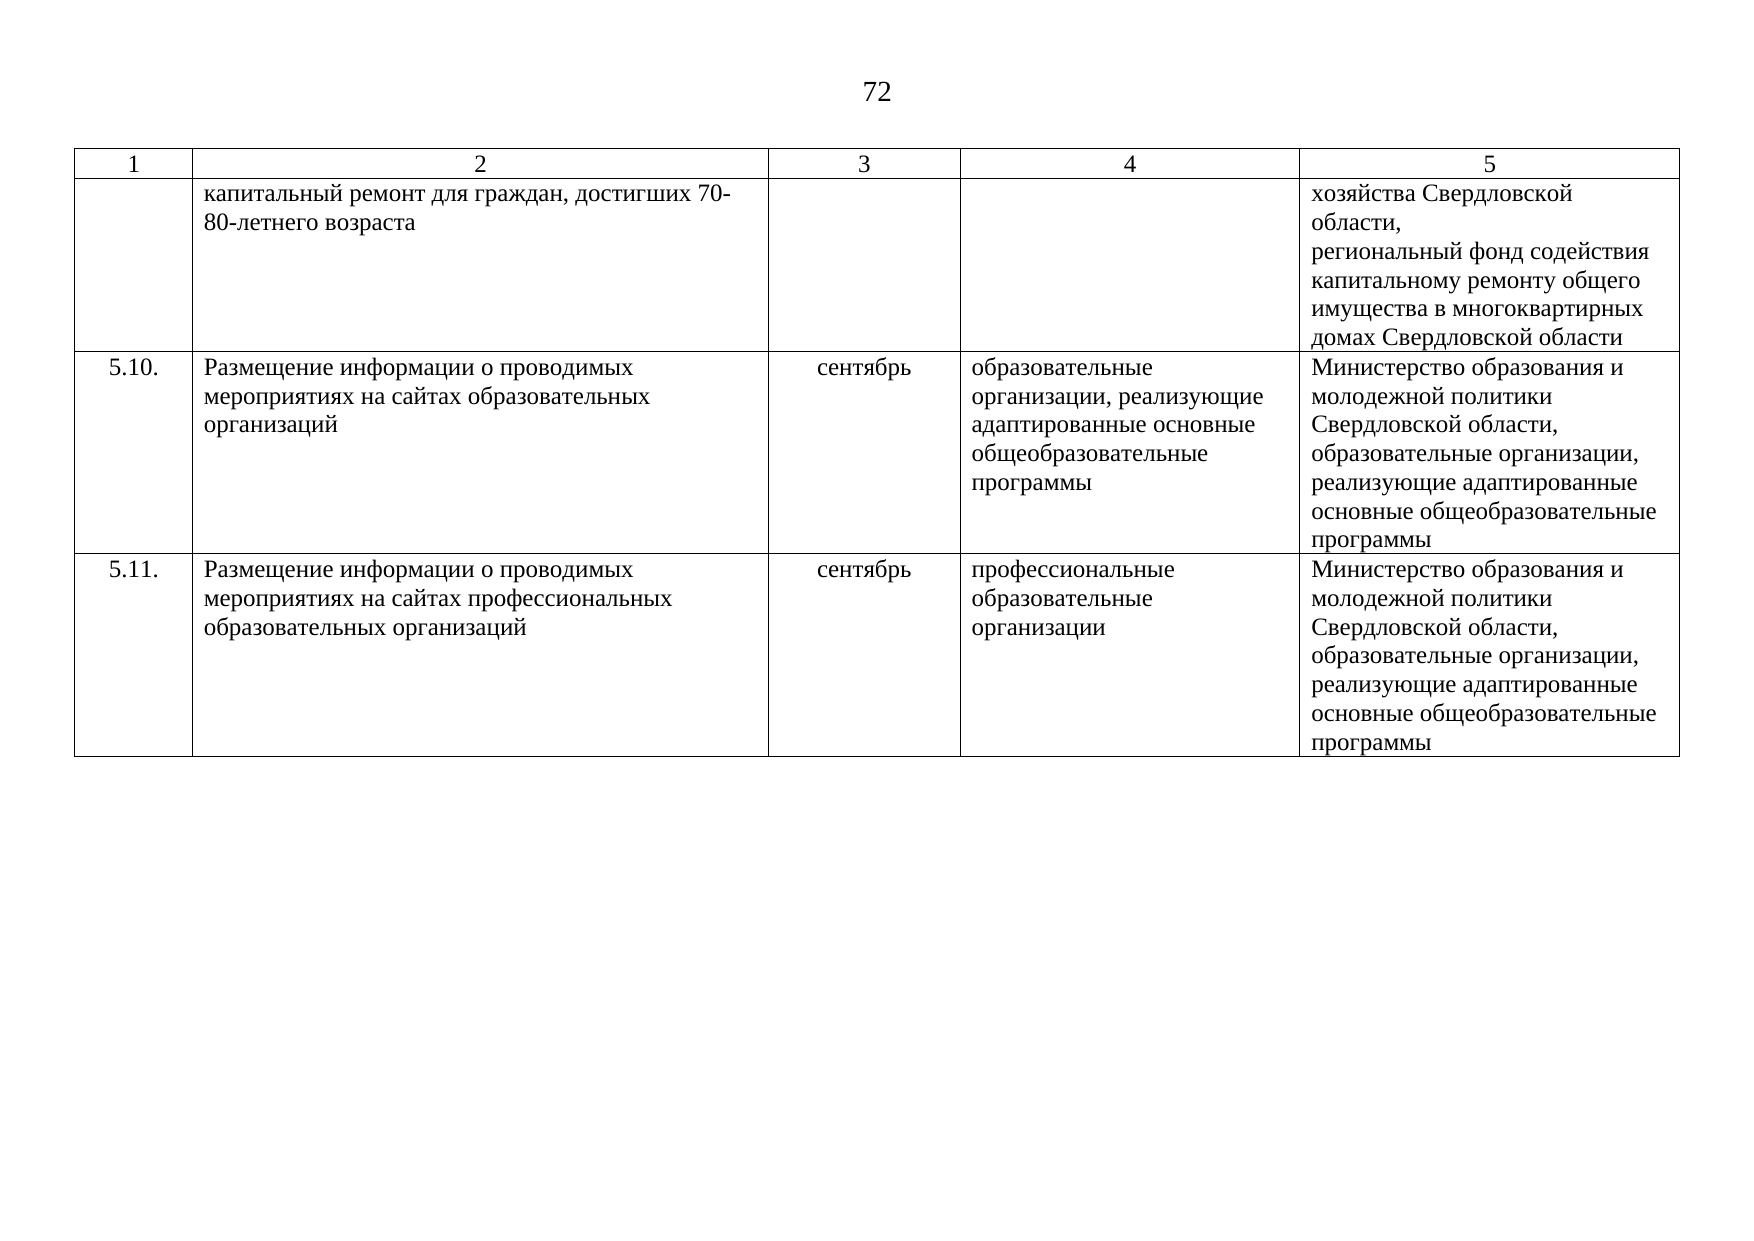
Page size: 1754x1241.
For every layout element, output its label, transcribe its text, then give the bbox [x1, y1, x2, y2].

table_cell профессиональные образовательные организации [961, 554, 1299, 756]
table_header 1 [75, 149, 192, 177]
table_cell 5.11. [75, 554, 192, 756]
table_cell [961, 179, 1299, 351]
table_cell Министерство образования и молодежной политики Свердловской области, образовательные организации, реализующие адаптированные основные общеобразовательные программы [1300, 554, 1679, 756]
table_cell капитальный ремонт для граждан, достигших 70-80-летнего возраста [193, 179, 768, 351]
table_cell Министерство образования и молодежной политики Свердловской области, образовательные организации, реализующие адаптированные основные общеобразовательные программы [1300, 352, 1679, 553]
table_header 3 [769, 149, 960, 177]
table_cell образовательные организации, реализующие адаптированные основные общеобразовательные программы [961, 352, 1299, 553]
table_cell хозяйства Свердловской области, региональный фонд содействия капитальному ремонту общего имущества в многоквартирных домах Свердловской области [1300, 179, 1679, 351]
table_cell Размещение информации о проводимых мероприятиях на сайтах образовательных организаций [193, 352, 768, 553]
table_cell сентябрь [769, 352, 960, 553]
table_cell [769, 179, 960, 351]
table_cell [75, 179, 192, 351]
table_header 4 [961, 149, 1299, 177]
table_cell 5.10. [75, 352, 192, 553]
table_cell сентябрь [769, 554, 960, 756]
table_header 2 [193, 149, 768, 177]
table_cell Размещение информации о проводимых мероприятиях на сайтах профессиональных образовательных организаций [193, 554, 768, 756]
table_header 5 [1300, 149, 1679, 177]
